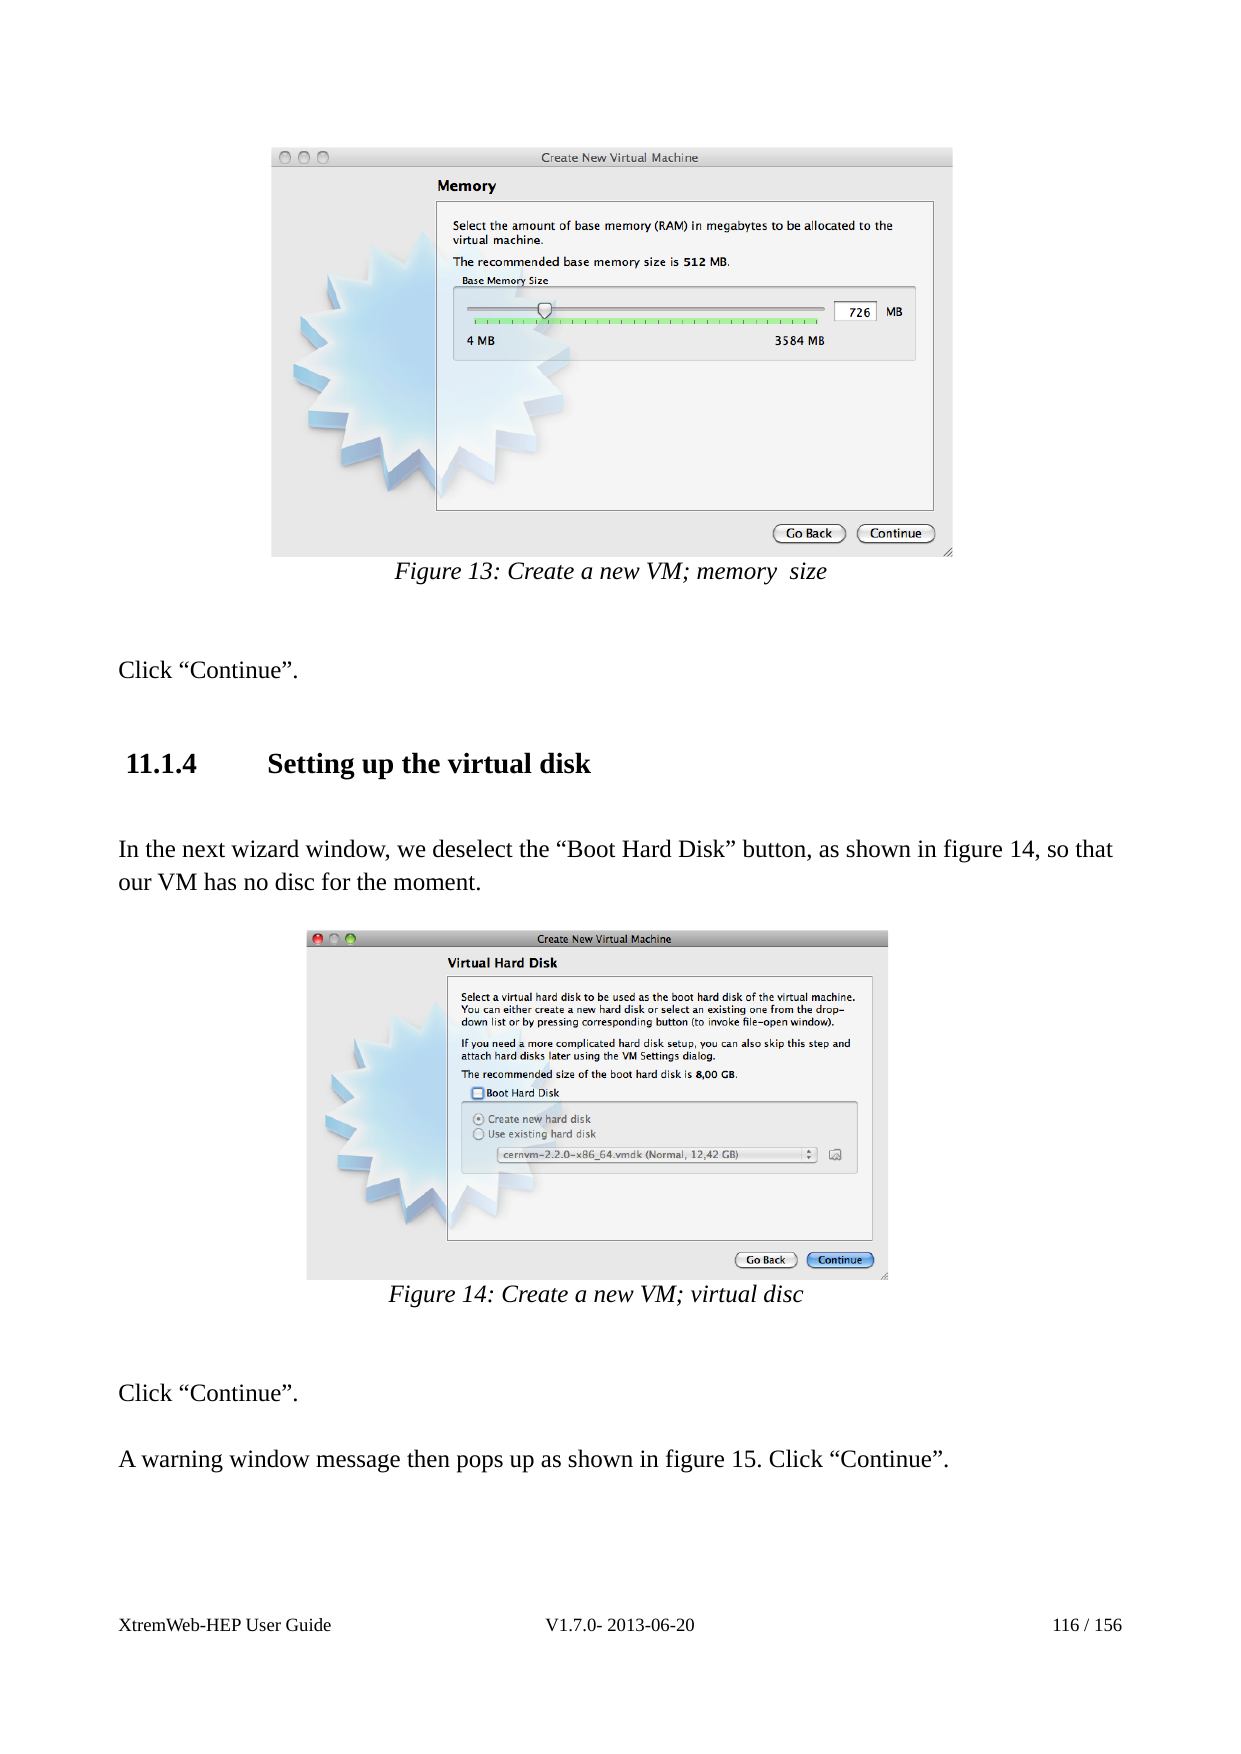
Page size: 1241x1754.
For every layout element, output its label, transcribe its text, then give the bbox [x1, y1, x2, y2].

text Figure 13: Create a new VM; memory size [271, 557, 953, 585]
picture [271, 147, 953, 557]
text In the next wizard window, we deselect the “Boot Hard Disk” button, as shown in figure 14, so that our VM has no disc for the moment. [118, 834, 1122, 896]
text Click “Continue”. [118, 655, 1122, 684]
subtitle Setting up the virtual disk [118, 746, 1122, 780]
picture [306, 930, 889, 1280]
text A warning window message then pops up as shown in figure 15. Click “Continue”. [118, 1444, 1122, 1473]
text Figure 14: Create a new VM; virtual disc [306, 1280, 888, 1308]
text Click “Continue”. [118, 1378, 1122, 1407]
